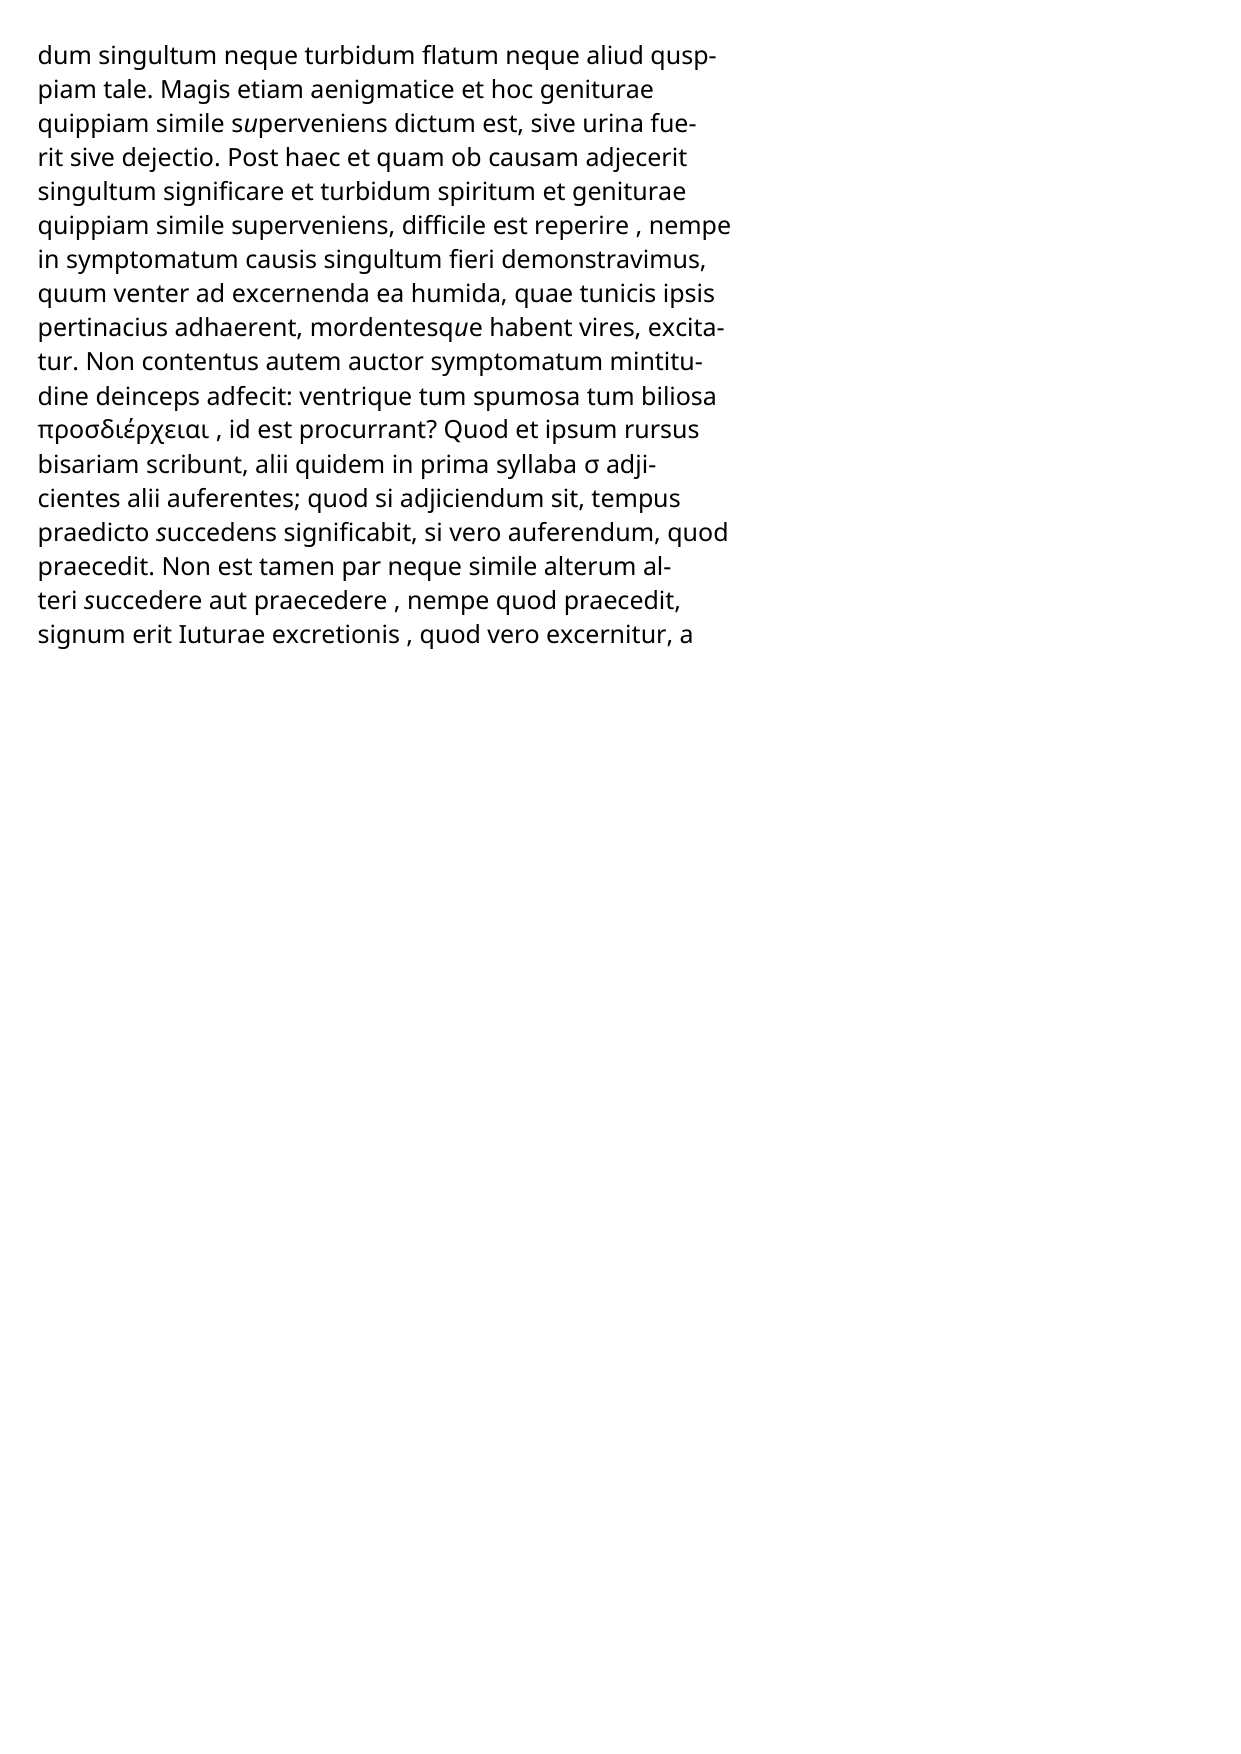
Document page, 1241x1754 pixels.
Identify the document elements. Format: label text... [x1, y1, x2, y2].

text dum singultum neque turbidum flatum neque aliud qusp- piam tale. Magis etiam aenigmatice et hoc geniturae quippiam simile superveniens dictum est, sive urina fue- rit sive dejectio. Post haec et quam ob causam adjecerit singultum significare et turbidum spiritum et geniturae quippiam simile superveniens, difficile est reperire , nempe in symptomatum causis singultum fieri demonstravimus, quum venter ad excernenda ea humida, quae tunicis ipsis pertinacius adhaerent, mordentesque habent vires, excita- tur. Non contentus autem auctor symptomatum mintitu- dine deinceps adfecit: ventrique tum spumosa tum biliosa προσδιέρχειαι , id est procurrant? Quod et ipsum rursus bisariam scribunt, alii quidem in prima syllaba σ adji- cientes alii auferentes; quod si adjiciendum sit, tempus praedicto succedens significabit, si vero auferendum, quod praecedit. Non est tamen par neque simile alterum al- teri succedere aut praecedere , nempe quod praecedit, signum erit Iuturae excretionis , quod vero excernitur, a [37, 37, 1203, 651]
